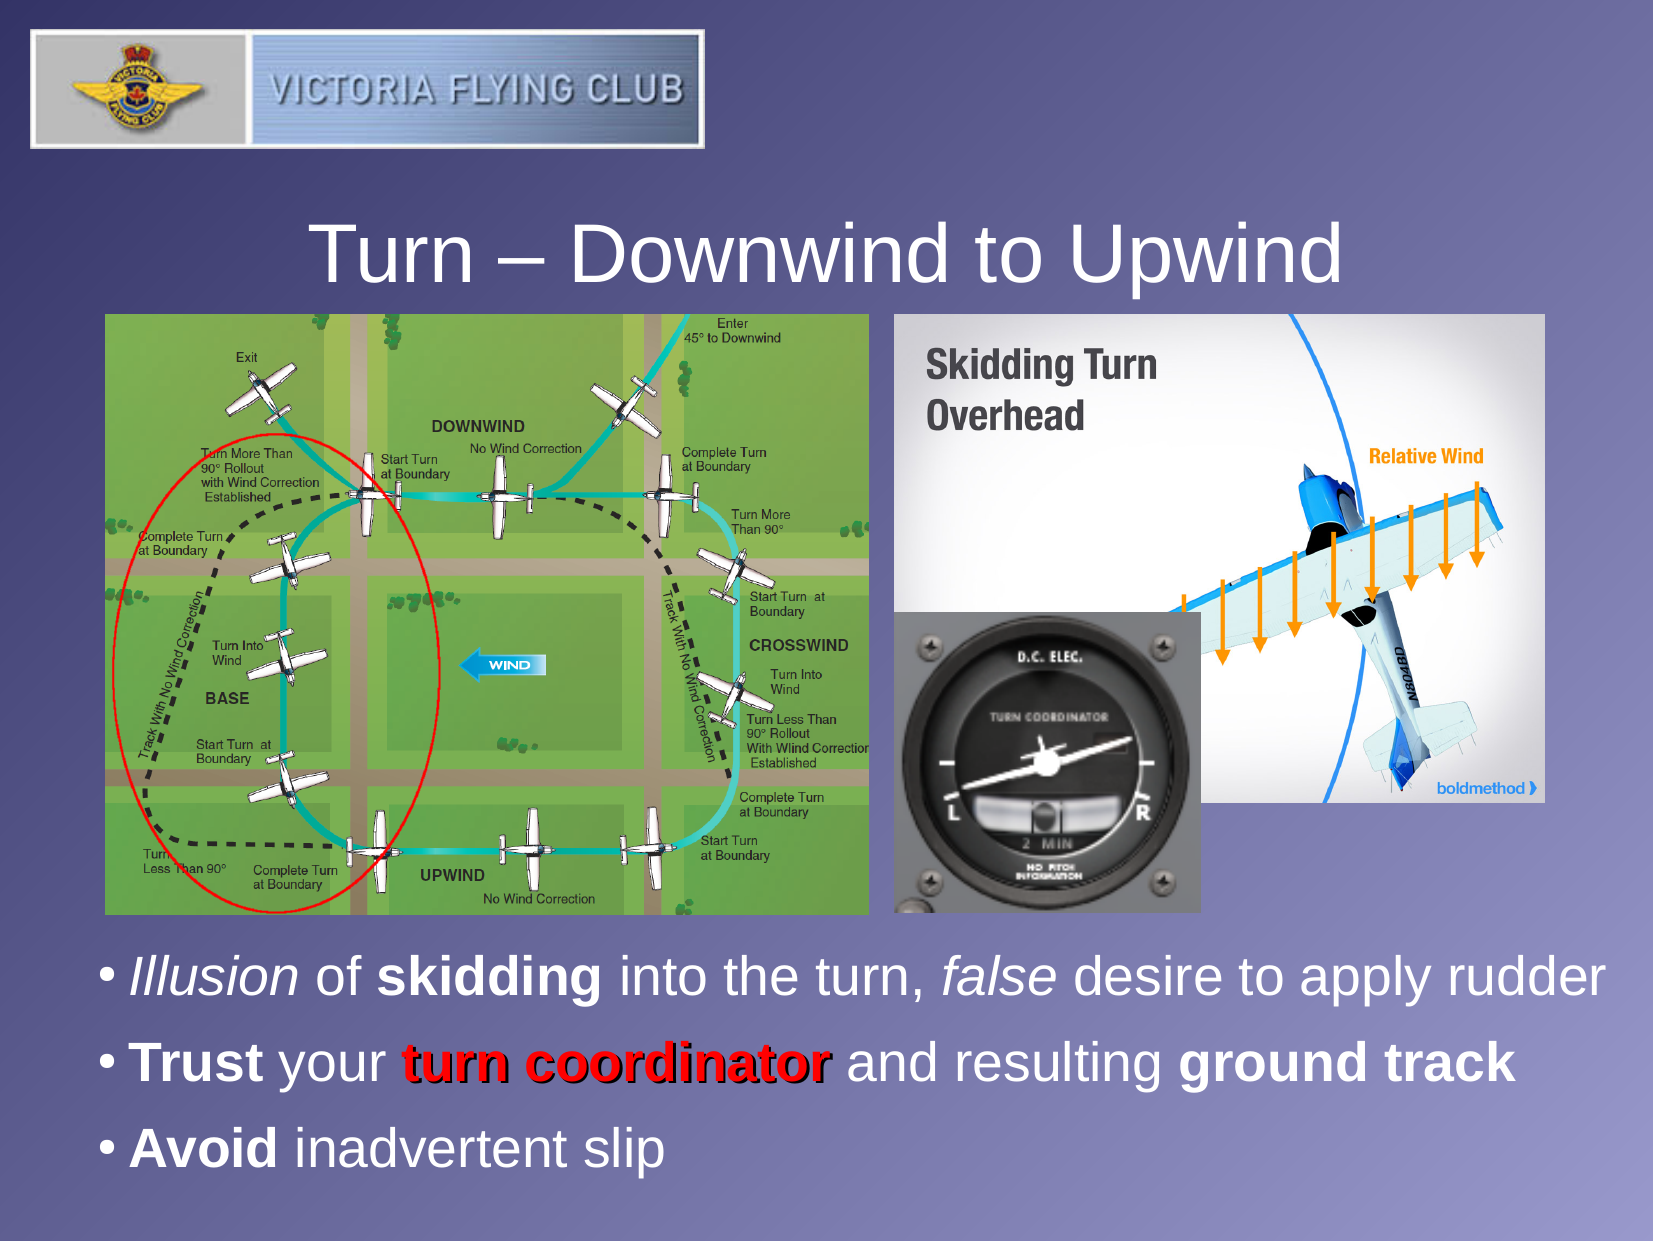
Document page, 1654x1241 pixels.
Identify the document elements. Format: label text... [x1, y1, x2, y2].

title Turn – Downwind to Upwind [82, 150, 1571, 358]
picture [105, 314, 869, 916]
picture [30, 29, 705, 149]
picture [894, 314, 1545, 913]
list Illusion of skidding into the turn, false desire to apply rudder Trust your turn coordinator and resulting ground track Avoid inadvertent slip [82, 945, 1653, 1201]
